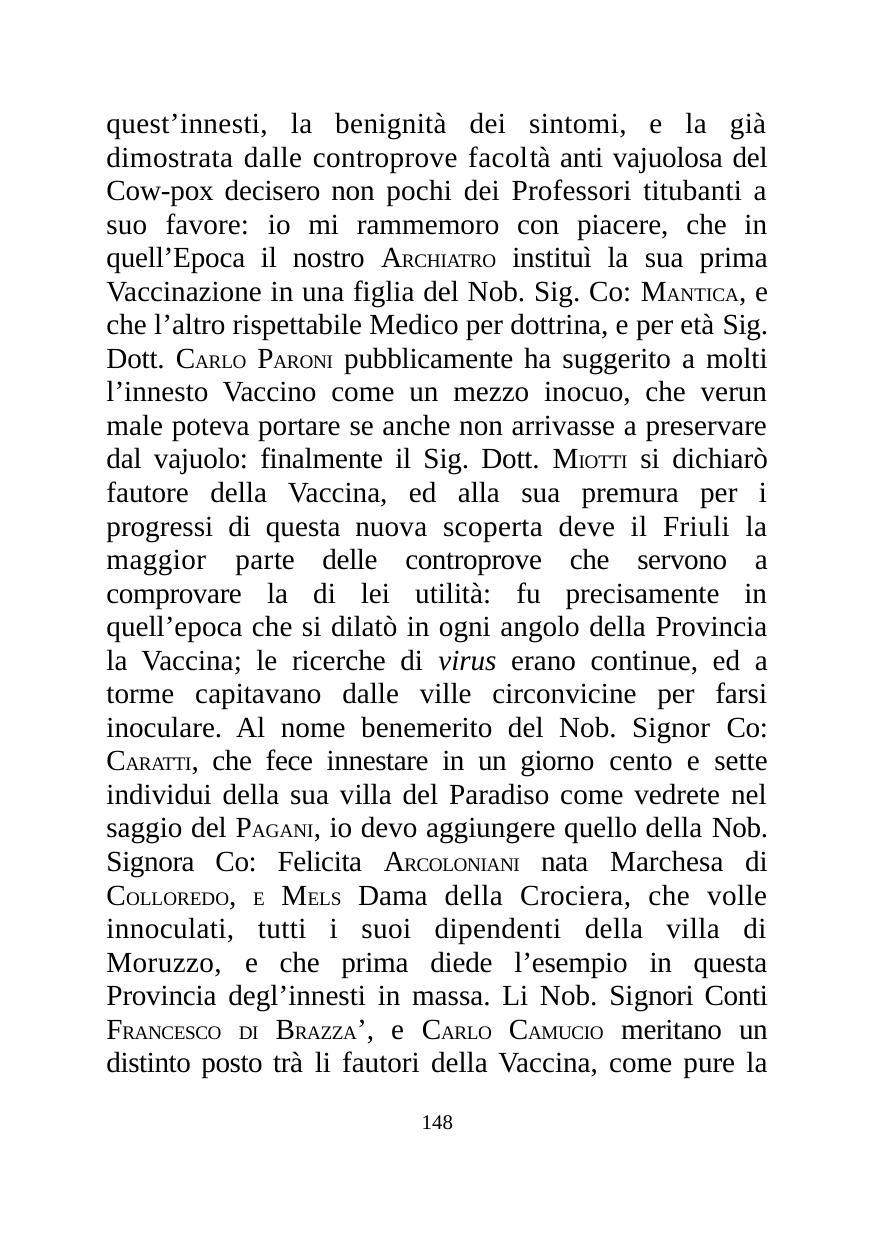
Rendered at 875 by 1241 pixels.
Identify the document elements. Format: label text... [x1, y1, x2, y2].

text quest’innesti, la benignità dei sintomi, e la già dimostrata dalle controprove facoltà anti vajuolosa del Cow-pox decisero non pochi dei Professori titubanti a suo favore: io mi rammemoro con piacere, che in quell’Epoca il nostro Archiatro instituì la sua prima Vaccinazione in una figlia del Nob. Sig. Co: Mantica, e che l’altro rispettabile Medico per dottrina, e per età Sig. Dott. Carlo Paroni pubblicamente ha suggerito a molti l’innesto Vaccino come un mezzo inocuo, che verun male poteva portare se anche non arrivasse a preservare dal vajuolo: finalmente il Sig. Dott. Miotti si dichiarò fautore della Vaccina, ed alla sua premura per i progressi di questa nuova scoperta deve il Friuli la maggior parte delle controprove che servono a comprovare la di lei utilità: fu precisamente in quell’epoca che si dilatò in ogni angolo della Provincia la Vaccina; le ricerche di virus erano continue, ed a torme capitavano dalle ville circonvicine per farsi inoculare. Al nome benemerito del Nob. Signor Co: Caratti, che fece innestare in un giorno cento e sette individui della sua villa del Paradiso come vedrete nel saggio del Pagani, io devo aggiungere quello della Nob. Signora Co: Felicita Arcoloniani nata Marchesa di Colloredo, e Mels Dama della Crociera, che volle innoculati, tutti i suoi dipendenti della villa di Moruzzo, e che prima diede l’esempio in questa Provincia degl’innesti in massa. Li Nob. Signori Conti Francesco di Brazza’, e Carlo Camucio meritano un distinto posto trà li fautori della Vaccina, come pure la [106, 106, 768, 1079]
